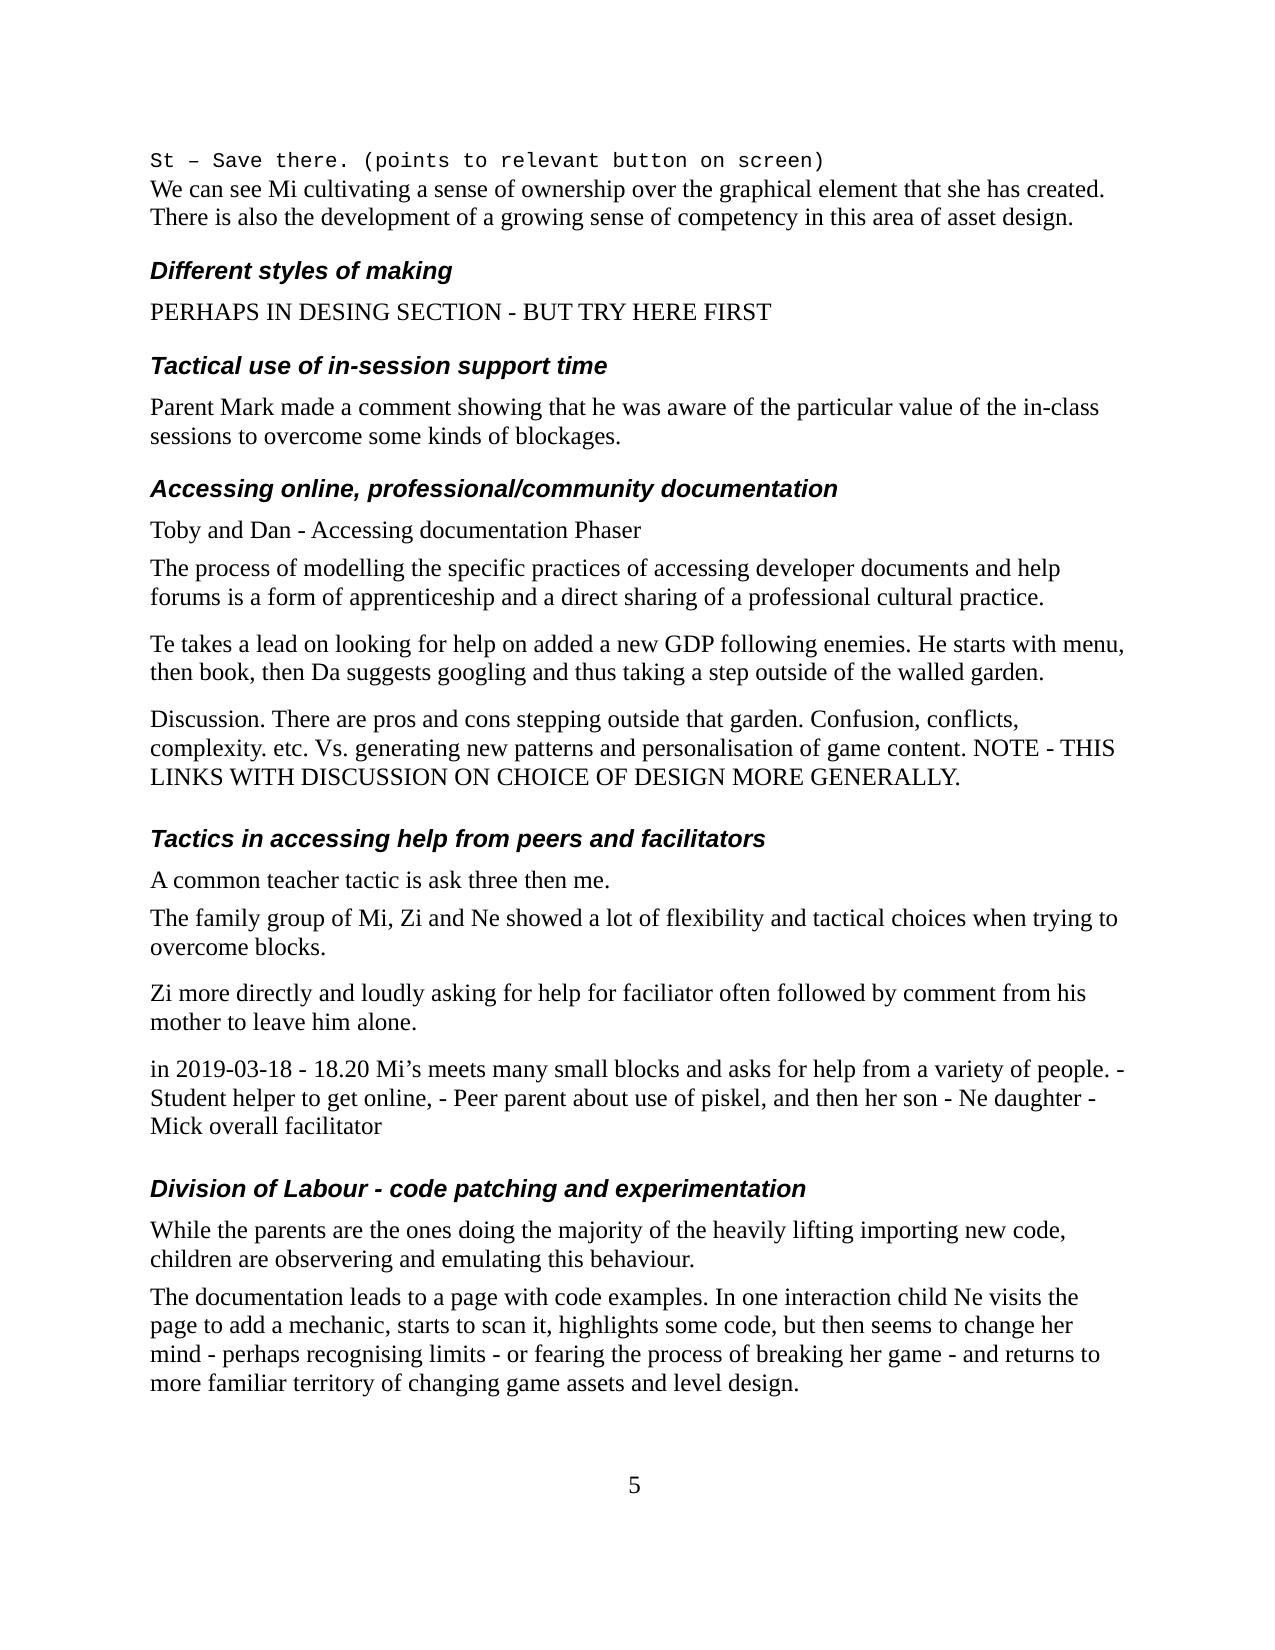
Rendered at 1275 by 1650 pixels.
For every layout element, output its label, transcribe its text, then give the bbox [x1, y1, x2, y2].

subtitle Different styles of making [150, 256, 1125, 285]
subtitle Division of Labour - code patching and experimentation [150, 1174, 1125, 1203]
text We can see Mi cultivating a sense of ownership over the graphical element that she has created. There is also the development of a growing sense of competency in this area of asset design. [150, 174, 1125, 231]
text The process of modelling the specific practices of accessing developer documents and help forums is a form of apprenticeship and a direct sharing of a professional cultural practice. [150, 553, 1125, 611]
text PERHAPS IN DESING SECTION - BUT TRY HERE FIRST [150, 297, 1125, 326]
text Toby and Dan - Accessing documentation Phaser [150, 516, 1125, 544]
subtitle Tactics in accessing help from peers and facilitators [150, 824, 1125, 853]
subtitle Accessing online, professional/community documentation [150, 474, 1125, 503]
text St – Save there. (points to relevant button on screen) [150, 150, 1125, 174]
text While the parents are the ones doing the majority of the heavily lifting importing new code, children are observering and emulating this behaviour. [150, 1215, 1125, 1273]
text The documentation leads to a page with code examples. In one interaction child Ne visits the page to add a mechanic, starts to scan it, highlights some code, but then seems to change her mind - perhaps recognising limits - or fearing the process of breaking her game - and returns to more familiar territory of changing game assets and level design. [150, 1282, 1125, 1397]
text Discussion. There are pros and cons stepping outside that garden. Confusion, conflicts, complexity. etc. Vs. generating new patterns and personalisation of game content. NOTE - THIS LINKS WITH DISCUSSION ON CHOICE OF DESIGN MORE GENERALLY. [150, 704, 1125, 790]
text Parent Mark made a comment showing that he was aware of the particular value of the in-class sessions to overcome some kinds of blockages. [150, 392, 1125, 449]
text A common teacher tactic is ask three then me. [150, 865, 1125, 894]
text Te takes a lead on looking for help on added a new GDP following enemies. He starts with menu, then book, then Da suggests googling and thus taking a step outside of the walled garden. [150, 629, 1125, 686]
text The family group of Mi, Zi and Ne showed a lot of flexibility and tactical choices when trying to overcome blocks. [150, 903, 1125, 961]
subtitle Tactical use of in-session support time [150, 351, 1125, 379]
text in 2019-03-18 - 18.20 Mi’s meets many small blocks and asks for help from a variety of people. - Student helper to get online, - Peer parent about use of piskel, and then her son - Ne daughter - Mick overall facilitator [150, 1054, 1125, 1140]
text Zi more directly and loudly asking for help for faciliator often followed by comment from his mother to leave him alone. [150, 978, 1125, 1036]
